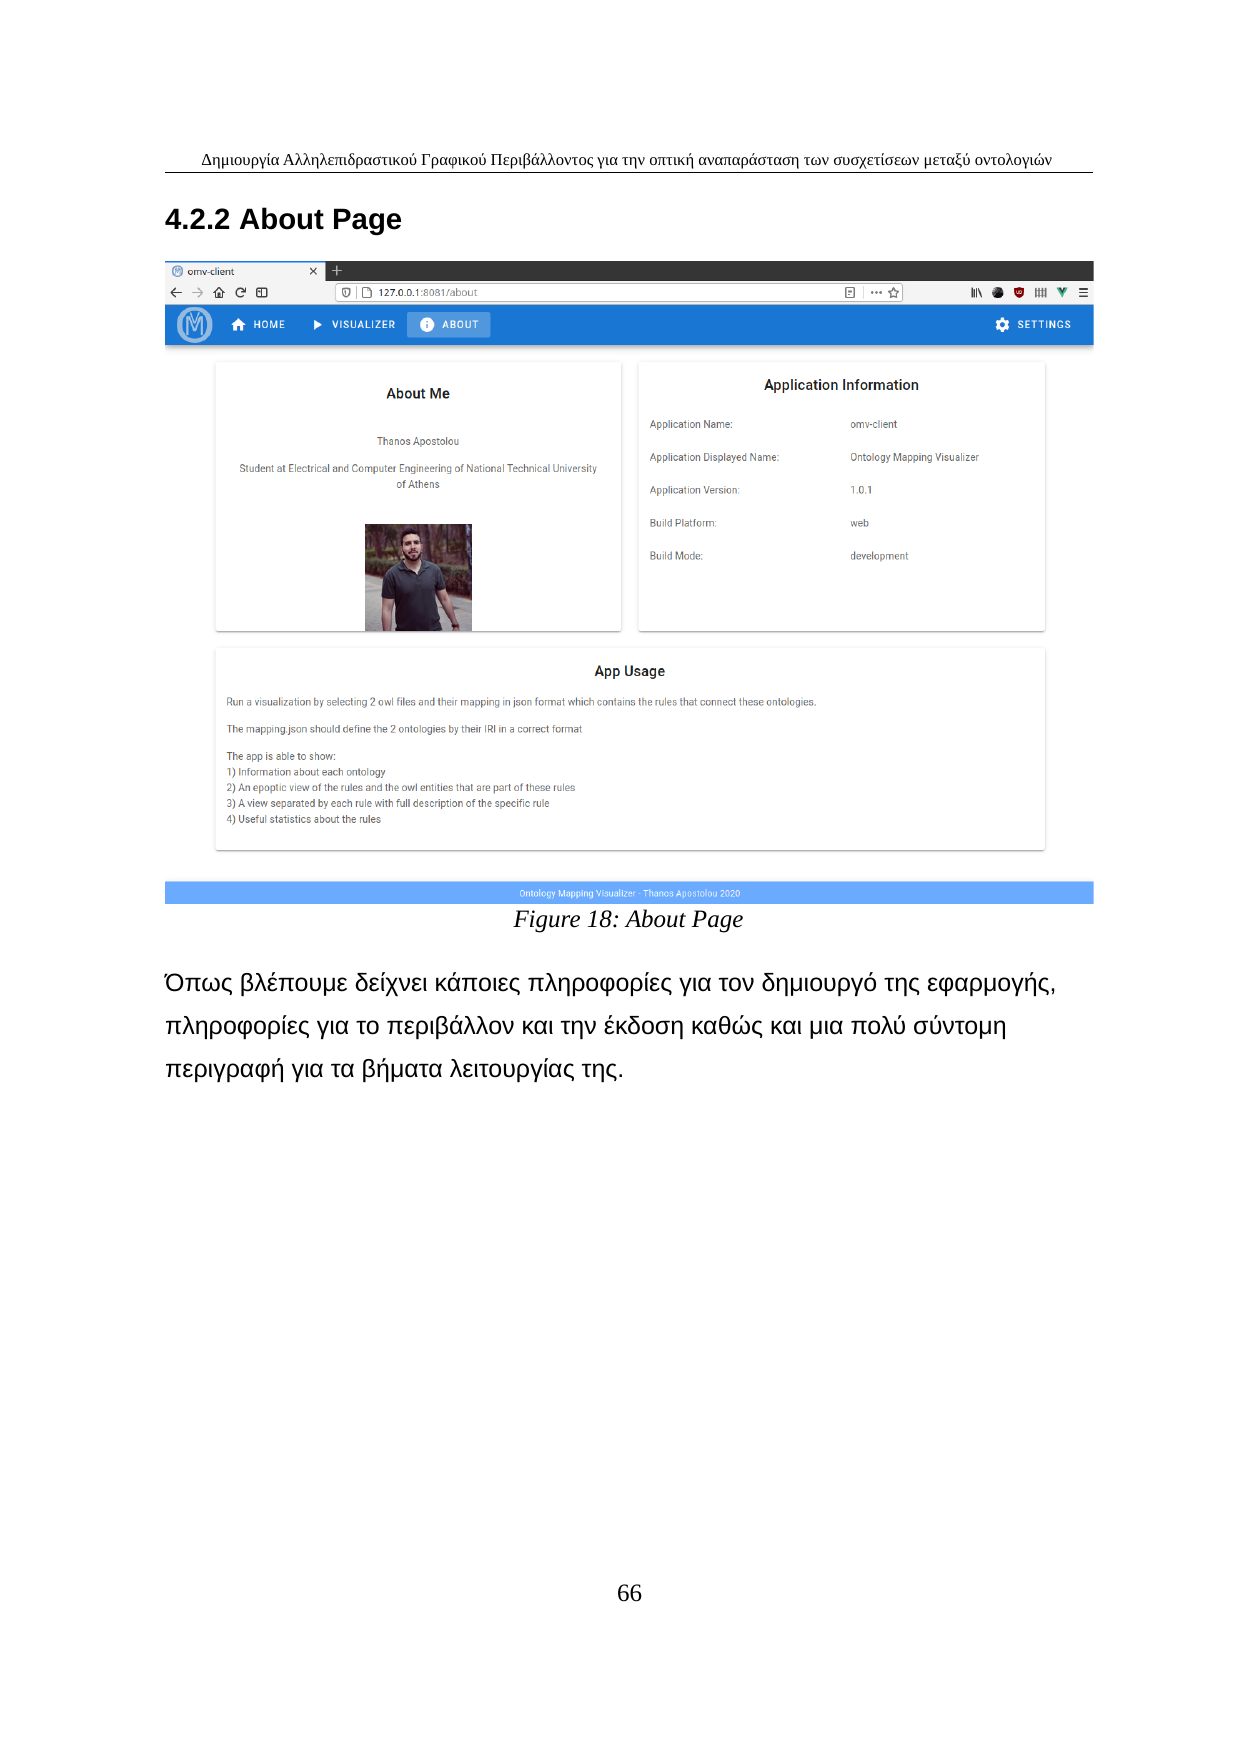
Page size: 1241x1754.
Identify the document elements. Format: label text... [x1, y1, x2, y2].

text Figure 18: About Page [165, 904, 1093, 933]
text Όπως βλέπουμε δείχνει κάποιες πληροφορίες για τον δημιουργό της εφαρμογής, πληροφορίες για το περιβάλλον και την έκδοση καθώς και μια πολύ σύντομη περιγραφή για τα βήματα λειτουργίας της. [165, 968, 1093, 1083]
picture [165, 261, 1094, 904]
subtitle About Page [165, 202, 1093, 236]
